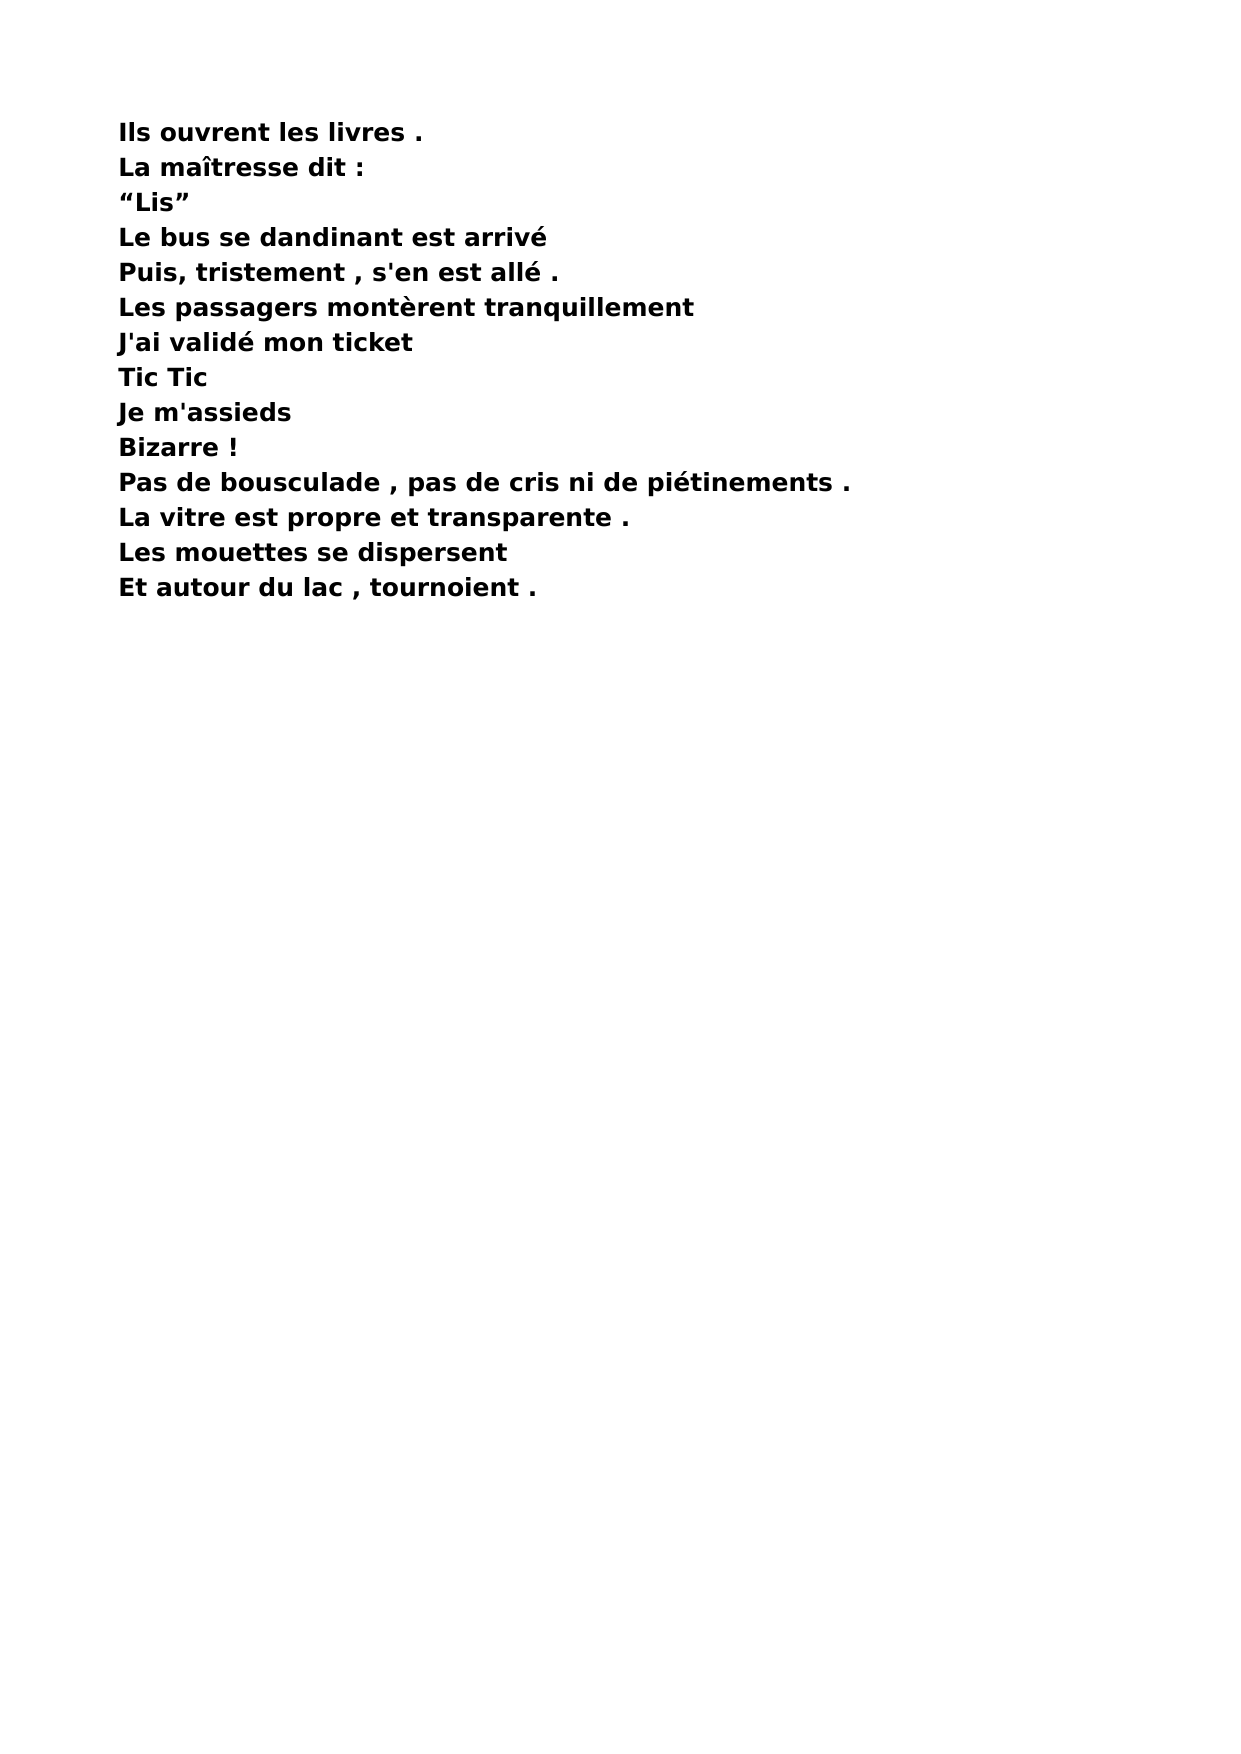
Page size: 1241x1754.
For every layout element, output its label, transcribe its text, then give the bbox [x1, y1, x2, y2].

text Ils ouvrent les livres . [118, 118, 1122, 147]
text Je m'assieds [118, 398, 1122, 427]
text Les mouettes se dispersent [118, 538, 1122, 567]
text Et autour du lac , tournoient . [118, 573, 1122, 602]
text Tic Tic [118, 363, 1122, 392]
text J'ai validé mon ticket [118, 328, 1122, 357]
text La maîtresse dit : [118, 153, 1122, 182]
text Puis, tristement , s'en est allé . [118, 258, 1122, 287]
text “Lis” [118, 188, 1122, 217]
text Les passagers montèrent tranquillement [118, 293, 1122, 322]
text Le bus se dandinant est arrivé [118, 223, 1122, 252]
text La vitre est propre et transparente . [118, 503, 1122, 532]
text Bizarre ! [118, 433, 1122, 462]
text Pas de bousculade , pas de cris ni de piétinements . [118, 468, 1122, 497]
